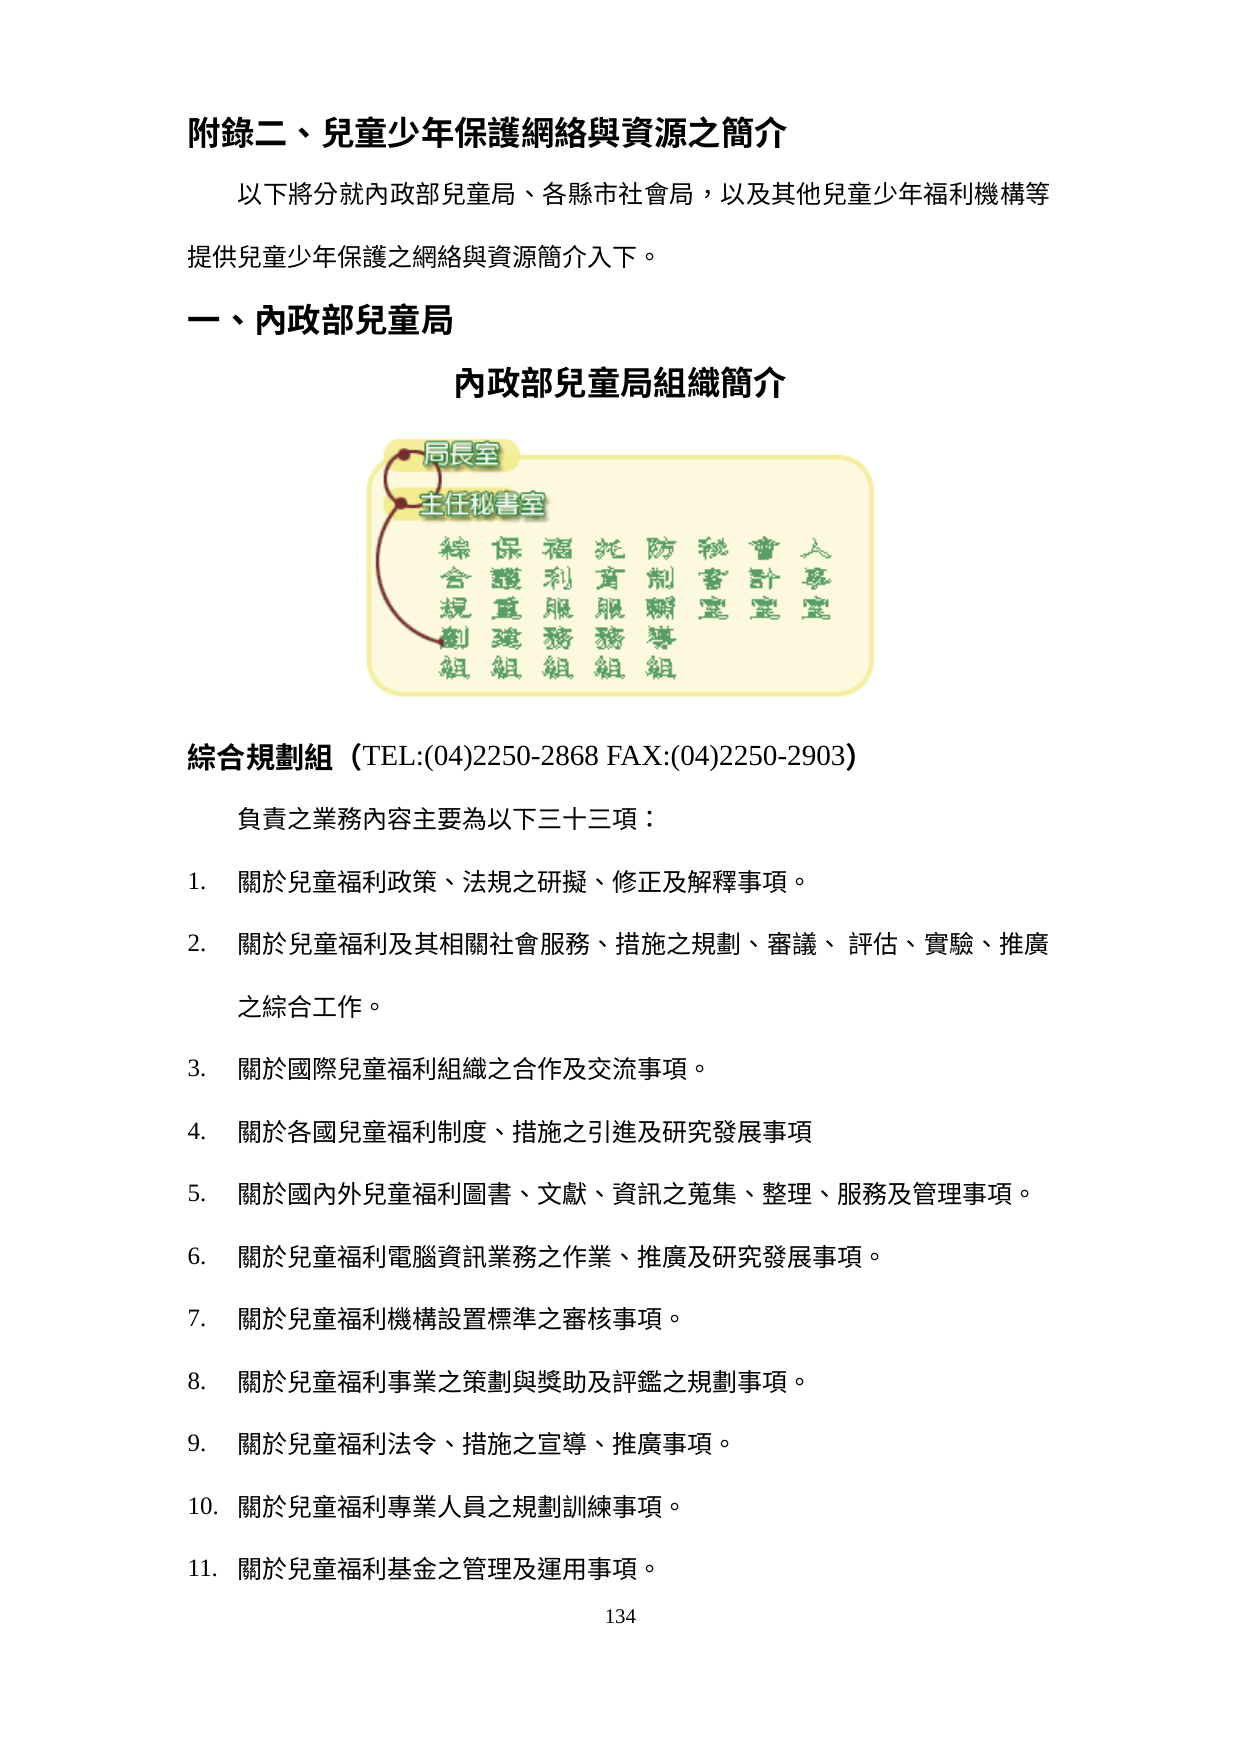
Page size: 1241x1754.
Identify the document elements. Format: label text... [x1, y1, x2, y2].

list 關於國際兒童福利組織之合作及交流事項。 [187, 1026, 1053, 1089]
list 關於兒童福利政策、法規之研擬、修正及解釋事項。 [187, 839, 1053, 901]
text 綜合規劃組（TEL:(04)2250-2868 FAX:(04)2250-2903） [187, 714, 1053, 776]
list 關於兒童福利專業人員之規劃訓練事項。 [187, 1464, 1053, 1526]
list 關於兒童福利機構設置標準之審核事項。 [187, 1276, 1053, 1339]
list 關於國內外兒童福利圖書、文獻、資訊之蒐集、整理、服務及管理事項。 [187, 1151, 1053, 1214]
list 關於兒童福利事業之策劃與獎助及評鑑之規劃事項。 [187, 1339, 1053, 1401]
text 內政部兒童局組織簡介 [187, 339, 1053, 401]
list 關於各國兒童福利制度、措施之引進及研究發展事項 [187, 1089, 1053, 1151]
list 關於兒童福利基金之管理及運用事項。 [187, 1526, 1053, 1589]
text 一、內政部兒童局 [187, 276, 1053, 339]
list 關於兒童福利及其相關社會服務、措施之規劃、審議、 評估、實驗、推廣之綜合工作。 [187, 901, 1053, 1026]
text 負責之業務內容主要為以下三十三項： [187, 776, 1053, 839]
list 關於兒童福利法令、措施之宣導、推廣事項。 [187, 1401, 1053, 1464]
list 關於兒童福利電腦資訊業務之作業、推廣及研究發展事項。 [187, 1214, 1053, 1276]
text 附錄二、兒童少年保護網絡與資源之簡介 [187, 89, 1053, 151]
text 以下將分就內政部兒童局、各縣市社會局，以及其他兒童少年福利機構等提供兒童少年保護之網絡與資源簡介入下。 [187, 151, 1053, 276]
